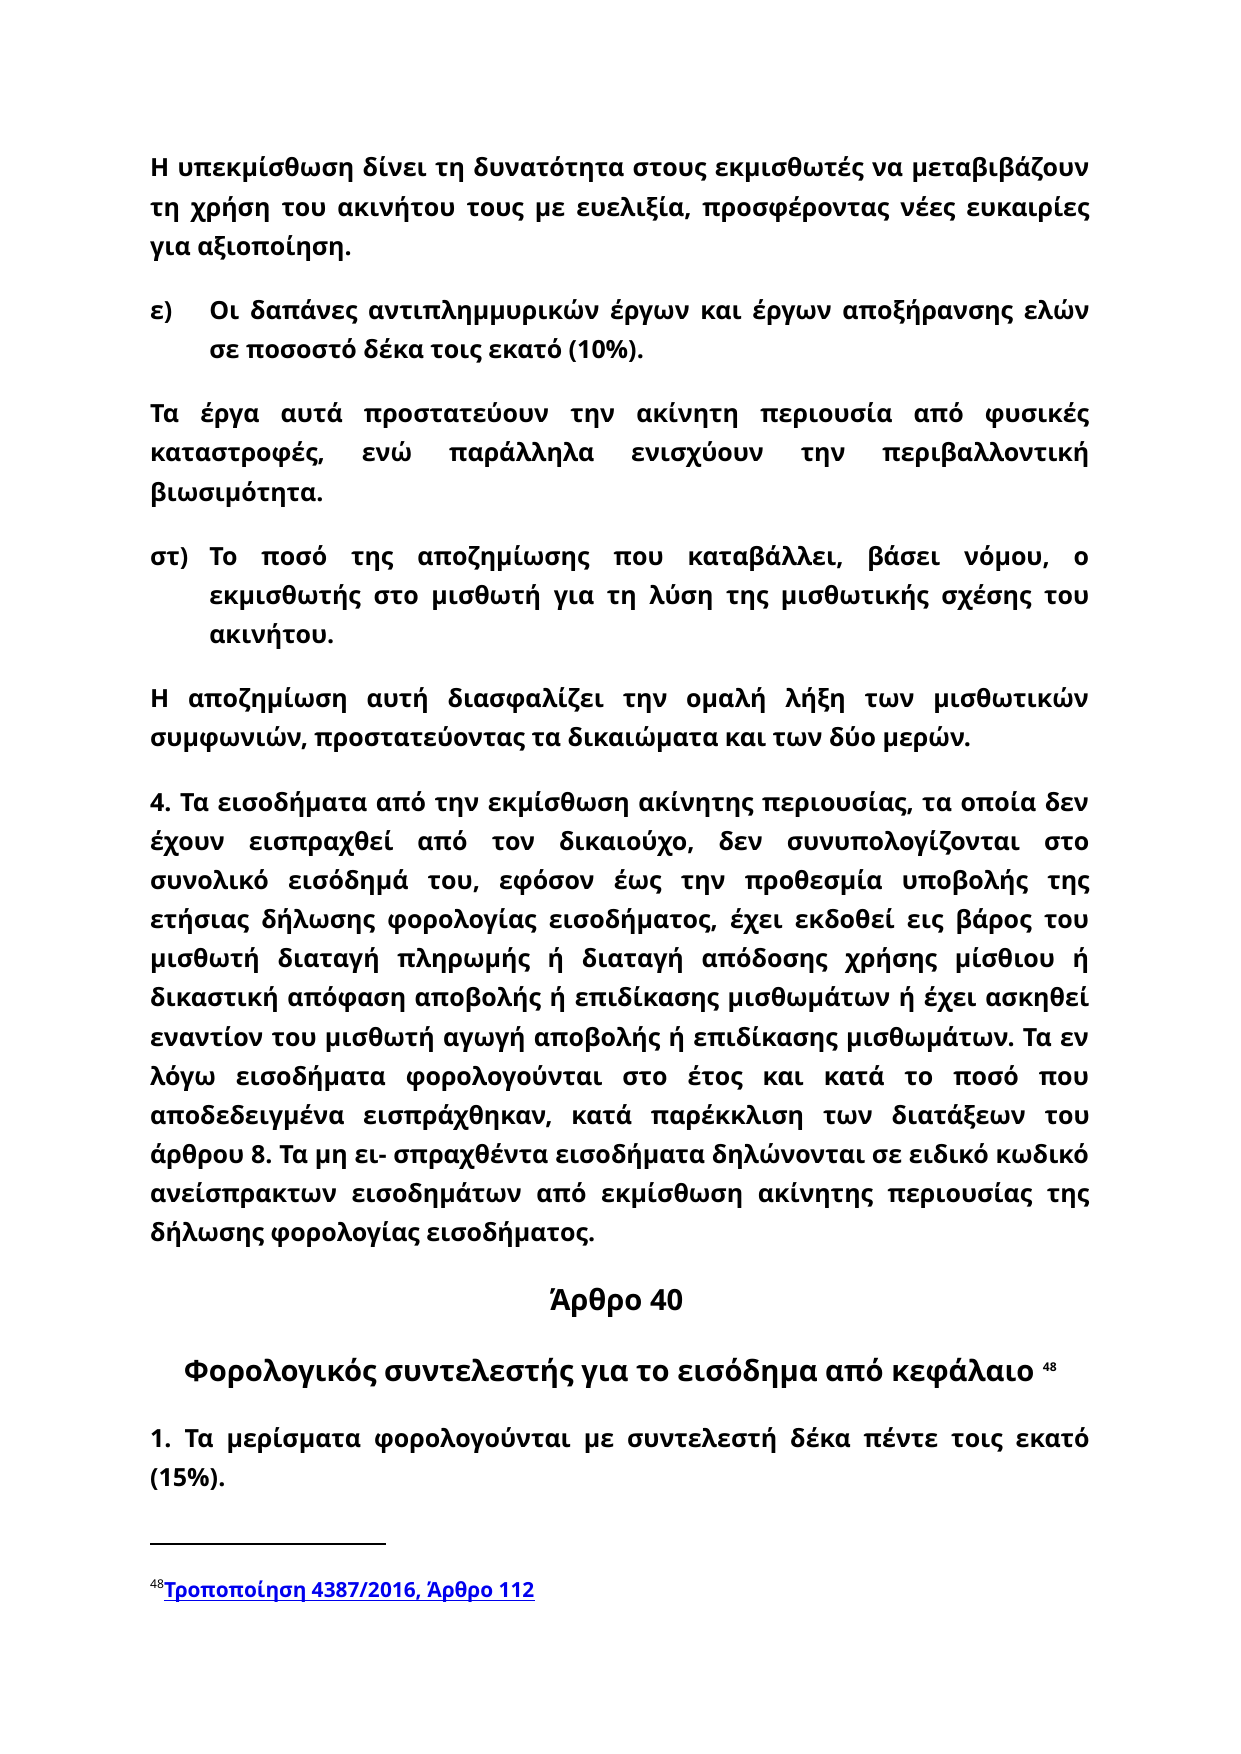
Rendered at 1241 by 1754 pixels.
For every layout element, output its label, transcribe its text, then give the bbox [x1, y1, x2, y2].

list ε) Οι δαπάνες αντιπλημμυρικών έργων και έργων αποξήρανσης ελών σε ποσοστό δέκα τοις εκατό (10%). [150, 292, 1090, 366]
list στ) Το ποσό της αποζημίωσης που καταβάλλει, βάσει νόμου, ο εκμισθωτής στο μισθωτή για τη λύση της μισθωτικής σχέσης του ακινήτου. [150, 538, 1090, 651]
text 1. Τα μερίσματα φορολογούνται με συντελεστή δέκα πέντε τοις εκατό (15%). [150, 1420, 1090, 1494]
text Η αποζημίωση αυτή διασφαλίζει την ομαλή λήξη των μισθωτικών συμφωνιών, προστατεύοντας τα δικαιώματα και των δύο μερών. [150, 681, 1090, 754]
subtitle Άρθρο 40 [150, 1279, 1090, 1319]
subtitle Φορολογικός συντελεστής για το εισόδημα από κεφάλαιο [150, 1350, 1090, 1389]
text Η υπεκμίσθωση δίνει τη δυνατότητα στους εκμισθωτές να μεταβιβάζουν τη χρήση του ακινήτου τους με ευελιξία, προσφέροντας νέες ευκαιρίες για αξιοποίηση. [150, 150, 1090, 262]
text Τροποποίηση 4387/2016, Άρθρο 112 [150, 1576, 1090, 1604]
text Τα έργα αυτά προστατεύουν την ακίνητη περιουσία από φυσικές καταστροφές, ενώ παράλληλα ενισχύουν την περιβαλλοντική βιωσιμότητα. [150, 396, 1090, 508]
text 4. Τα εισοδήματα από την εκμίσθωση ακίνητης περιουσίας, τα οποία δεν έχουν εισπραχθεί από τον δικαιούχο, δεν συνυπολογίζονται στο συνολικό εισόδημά του, εφόσον έως την προθεσμία υποβολής της ετήσιας δήλωσης φορολογίας εισοδήματος, έχει εκδοθεί εις βάρος του μισθωτή διαταγή πληρωμής ή διαταγή απόδοσης χρήσης μίσθιου ή δικαστική απόφαση αποβολής ή επιδίκασης μισθωμάτων ή έχει ασκηθεί εναντίον του μισθωτή αγωγή αποβολής ή επιδίκασης μισθωμάτων. Τα εν λόγω εισοδήματα φορολογούνται στο έτος και κατά το ποσό που αποδεδειγμένα εισπράχθηκαν, κατά παρέκκλιση των διατάξεων του άρθρου 8. Τα μη ει- σπραχθέντα εισοδήματα δηλώνονται σε ειδικό κωδικό ανείσπρακτων εισοδημάτων από εκμίσθωση ακίνητης περιουσίας της δήλωσης φορολογίας εισοδήματος. [150, 784, 1090, 1249]
